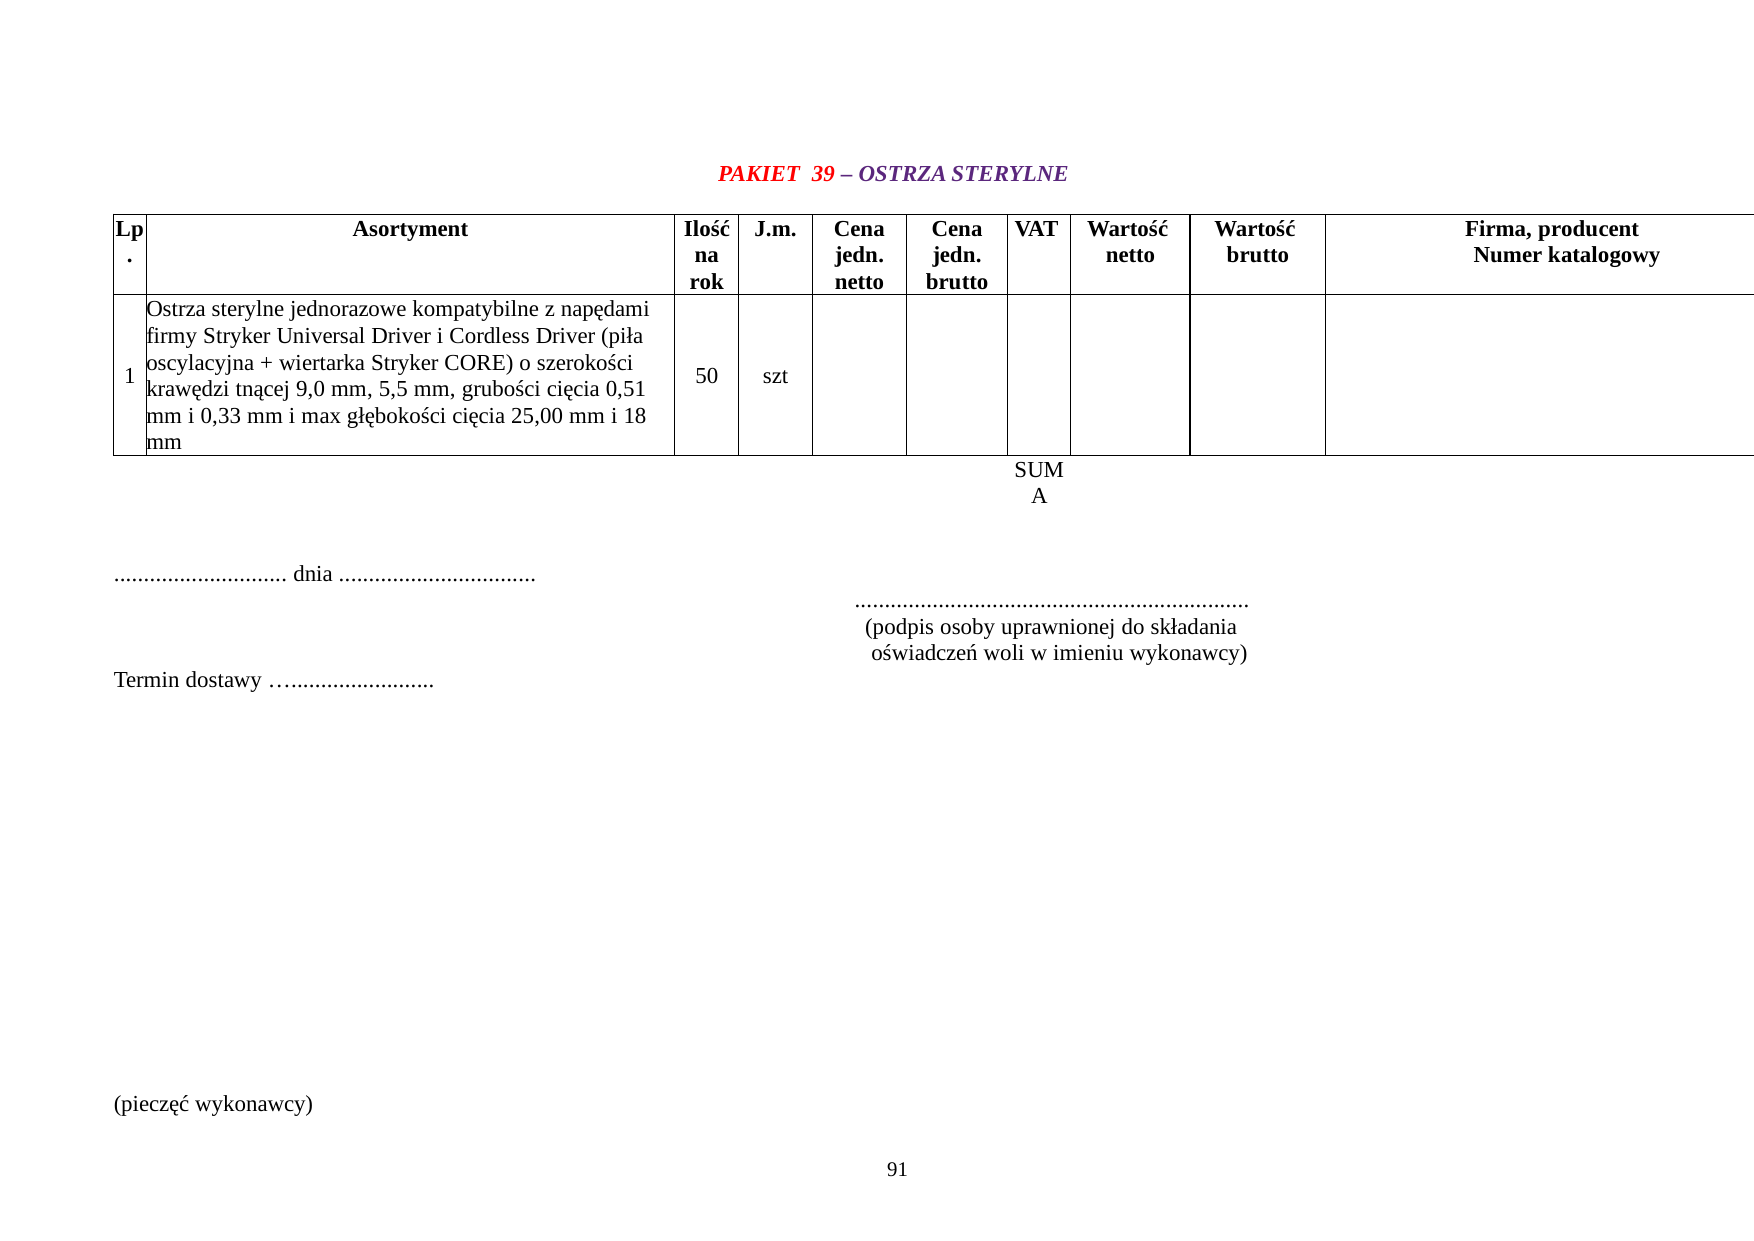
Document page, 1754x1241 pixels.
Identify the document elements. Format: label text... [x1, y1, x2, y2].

table_cell [1648, 456, 1652, 509]
text (podpis osoby uprawnionej do składania [630, 612, 1681, 639]
table_cell [812, 456, 906, 509]
table_header Firma, producent Numer katalogowy [1326, 215, 1754, 294]
table_cell [1664, 456, 1668, 509]
table_cell SUMA [1008, 456, 1071, 509]
table_header Cena jedn. brutto [907, 215, 1007, 294]
table_cell [1664, 509, 1668, 535]
table_header Asortyment [147, 215, 674, 294]
table_cell [114, 456, 146, 509]
table_cell [1325, 509, 1589, 535]
table_cell [1191, 295, 1325, 454]
table_cell [1652, 509, 1656, 535]
table_cell 50 [675, 295, 738, 454]
table_cell [1071, 295, 1189, 454]
table_cell [1627, 509, 1631, 535]
table_cell [1190, 456, 1325, 509]
table_cell [1610, 456, 1614, 509]
table_cell [1660, 509, 1664, 535]
table_cell [1614, 509, 1618, 535]
table_cell [1008, 295, 1070, 454]
table_cell 1 [114, 295, 146, 454]
table_cell [906, 509, 1007, 535]
table_cell [1639, 456, 1643, 509]
table_cell [1614, 456, 1618, 509]
table_cell [1618, 509, 1622, 535]
table_cell [739, 509, 812, 535]
table_cell [1683, 509, 1754, 535]
table_cell [1627, 456, 1631, 509]
table_cell [1618, 456, 1622, 509]
table_header Wartość brutto [1191, 215, 1325, 294]
table_cell [1190, 509, 1325, 535]
text oświadczeń woli w imieniu wykonawcy) [703, 639, 1681, 666]
table_cell [1643, 456, 1647, 509]
table_cell [1656, 509, 1660, 535]
table_cell [1652, 456, 1656, 509]
table_cell [1606, 456, 1610, 509]
table_cell [906, 456, 1007, 509]
table_cell [1589, 456, 1593, 509]
table_cell [1593, 509, 1597, 535]
table_cell [1598, 456, 1602, 509]
table_cell [1648, 509, 1652, 535]
table_cell [1623, 509, 1627, 535]
table_cell [146, 456, 674, 509]
table_cell [1660, 456, 1664, 509]
table_cell [739, 456, 812, 509]
table_cell [1071, 456, 1190, 509]
table_cell [1635, 456, 1639, 509]
table_cell [1631, 509, 1635, 535]
table_cell [1668, 456, 1672, 509]
table_cell [1606, 509, 1610, 535]
table_cell [813, 295, 906, 454]
table_cell [675, 456, 739, 509]
text (pieczęć wykonawcy) [113, 1090, 1681, 1117]
table_cell szt [739, 295, 812, 454]
table_cell [1673, 509, 1677, 535]
table_header Cena jedn. netto [813, 215, 906, 294]
table_header Lp. [114, 215, 146, 294]
table_cell [1677, 509, 1681, 535]
subtitle PAKIET 39 – OSTRZA STERYLNE [113, 160, 1681, 187]
text Termin dostawy …........................ [113, 666, 1681, 692]
table_cell Ostrza sterylne jednorazowe kompatybilne z napędami firmy Stryker Universal Driver i Cordless Driver (piła oscylacyjna + wiertarka Stryker CORE) o szerokości krawędzi tnącej 9,0 mm, 5,5 mm, grubości cięcia 0,51 mm i 0,33 mm i max głębokości cięcia 25,00 mm i 18 mm [147, 295, 674, 454]
table_cell [1602, 456, 1606, 509]
table_cell [1643, 509, 1647, 535]
table_cell [1673, 456, 1677, 509]
table_cell [1071, 509, 1190, 535]
table_cell [1610, 509, 1614, 535]
table_cell [1589, 509, 1593, 535]
table_header VAT [1008, 215, 1070, 294]
table_cell [1598, 509, 1602, 535]
text ............................. dnia ................................. [113, 559, 1681, 586]
table_cell [1593, 456, 1597, 509]
text .................................................................. [113, 586, 1681, 612]
table_cell [1623, 456, 1627, 509]
table_header J.m. [739, 215, 812, 294]
table_cell [1639, 509, 1643, 535]
table_cell [1677, 456, 1681, 509]
table_header Wartość netto [1071, 215, 1189, 294]
table_cell [1008, 509, 1071, 535]
table_cell [1325, 456, 1589, 509]
table_cell [675, 509, 739, 535]
table_header Ilość na rok [675, 215, 738, 294]
table_cell [1326, 295, 1754, 454]
table_cell [1631, 456, 1635, 509]
table_cell [1683, 456, 1754, 509]
table_cell [1668, 509, 1672, 535]
table_cell [907, 295, 1007, 454]
table_cell [146, 509, 674, 535]
table_cell [1602, 509, 1606, 535]
table_cell [1635, 509, 1639, 535]
table_cell [114, 509, 146, 535]
table_cell [812, 509, 906, 535]
table_cell [1656, 456, 1660, 509]
